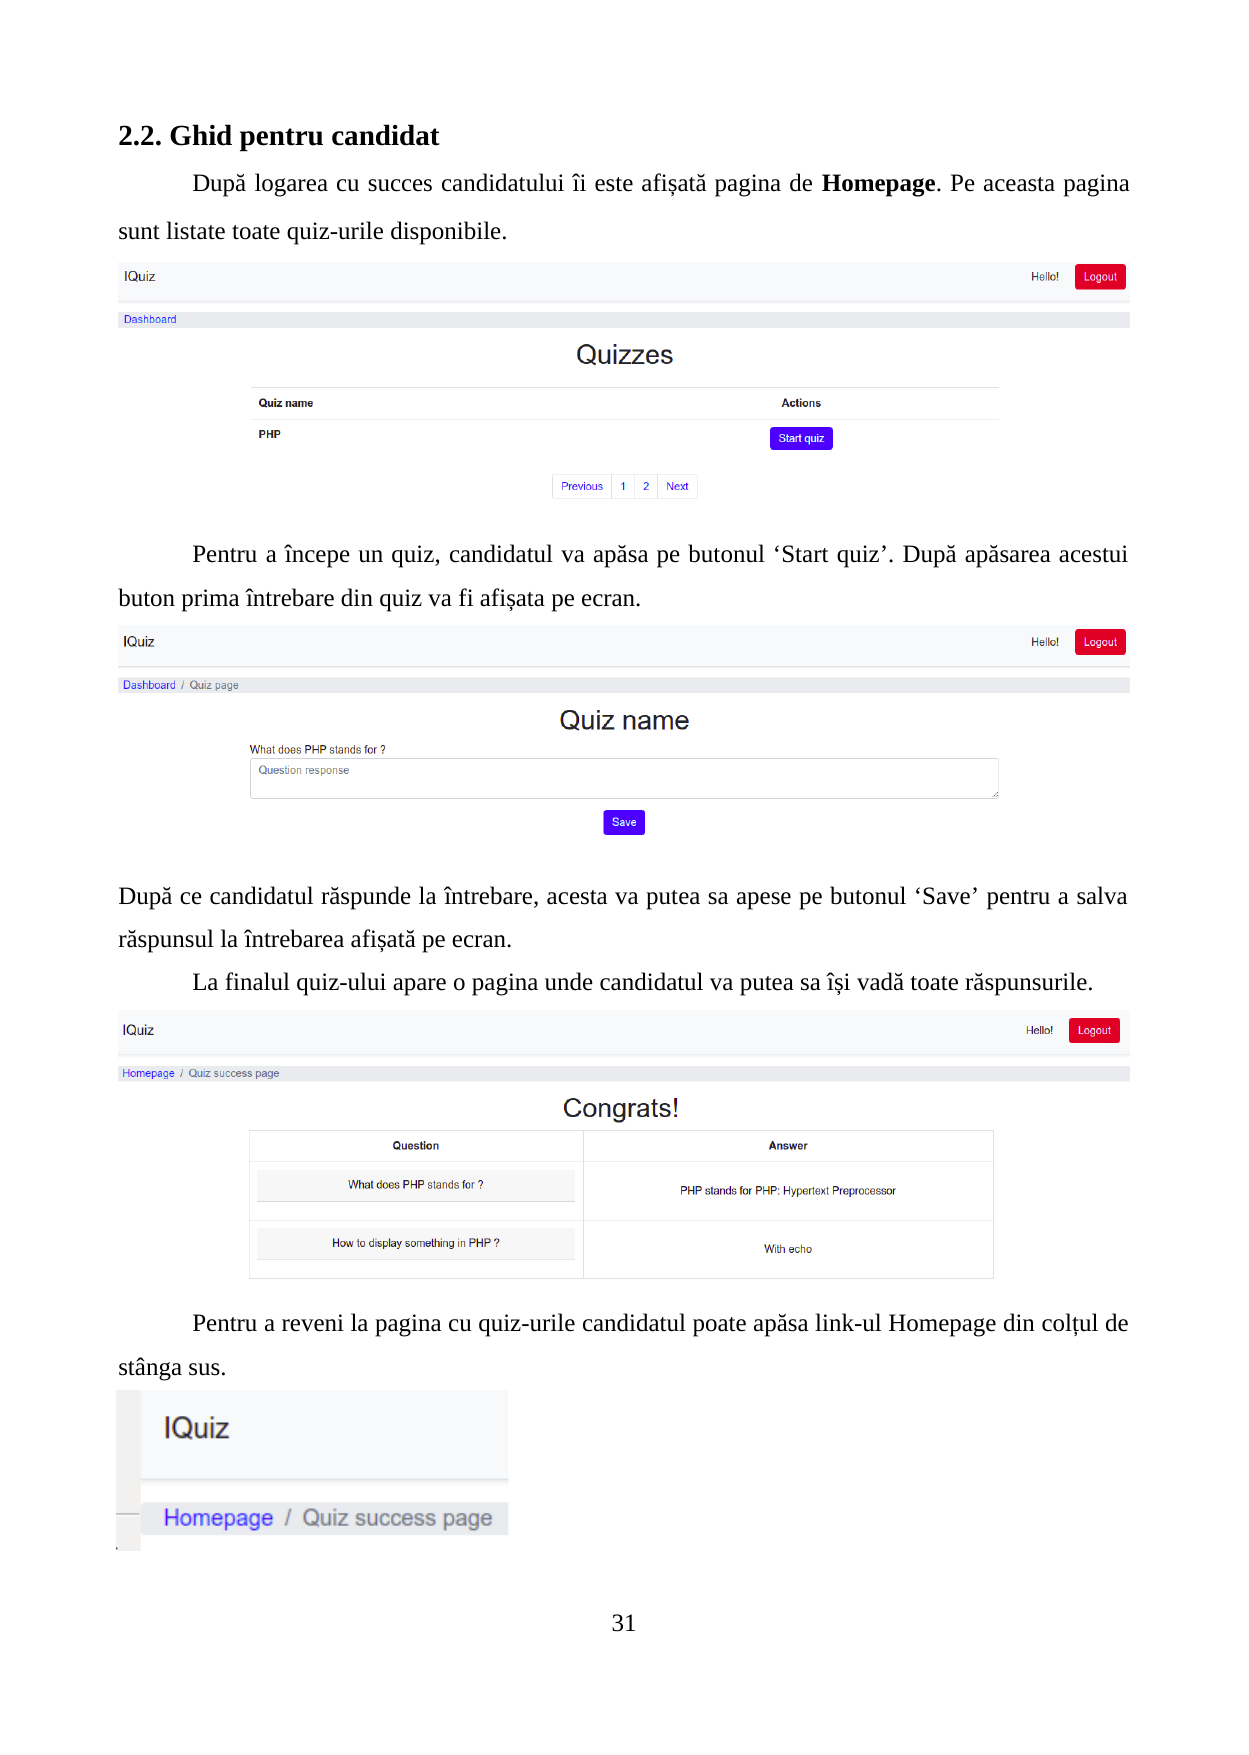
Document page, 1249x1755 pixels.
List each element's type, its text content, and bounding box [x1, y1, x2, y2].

picture [116, 1390, 509, 1551]
text După ce candidatul răspunde la întrebare, acesta va putea sa apese pe butonul ‘Save’ pentru a salva răspunsul la întrebarea afișată pe ecran. [118, 867, 1130, 953]
text După logarea cu succes candidatului îi este afișată pagina de Homepage. Pe aceasta pagina sunt listate toate quiz-urile disponibile. [118, 164, 1130, 246]
text Pentru a reveni la pagina cu quiz-urile candidatul poate apăsa link-ul Homepage din colțul de stânga sus. [118, 1295, 1130, 1380]
subtitle 2.2. Ghid pentru candidat [118, 118, 1130, 152]
picture [118, 1010, 1130, 1295]
picture [118, 625, 1130, 867]
text Pentru a începe un quiz, candidatul va apăsa pe butonul ‘Start quiz’. După apăsarea acestui buton prima întrebare din quiz va fi afișata pe ecran. [118, 526, 1130, 611]
text La finalul quiz-ului apare o pagina unde candidatul va putea sa își vadă toate răspunsurile. [118, 967, 1130, 996]
picture [118, 262, 1130, 526]
